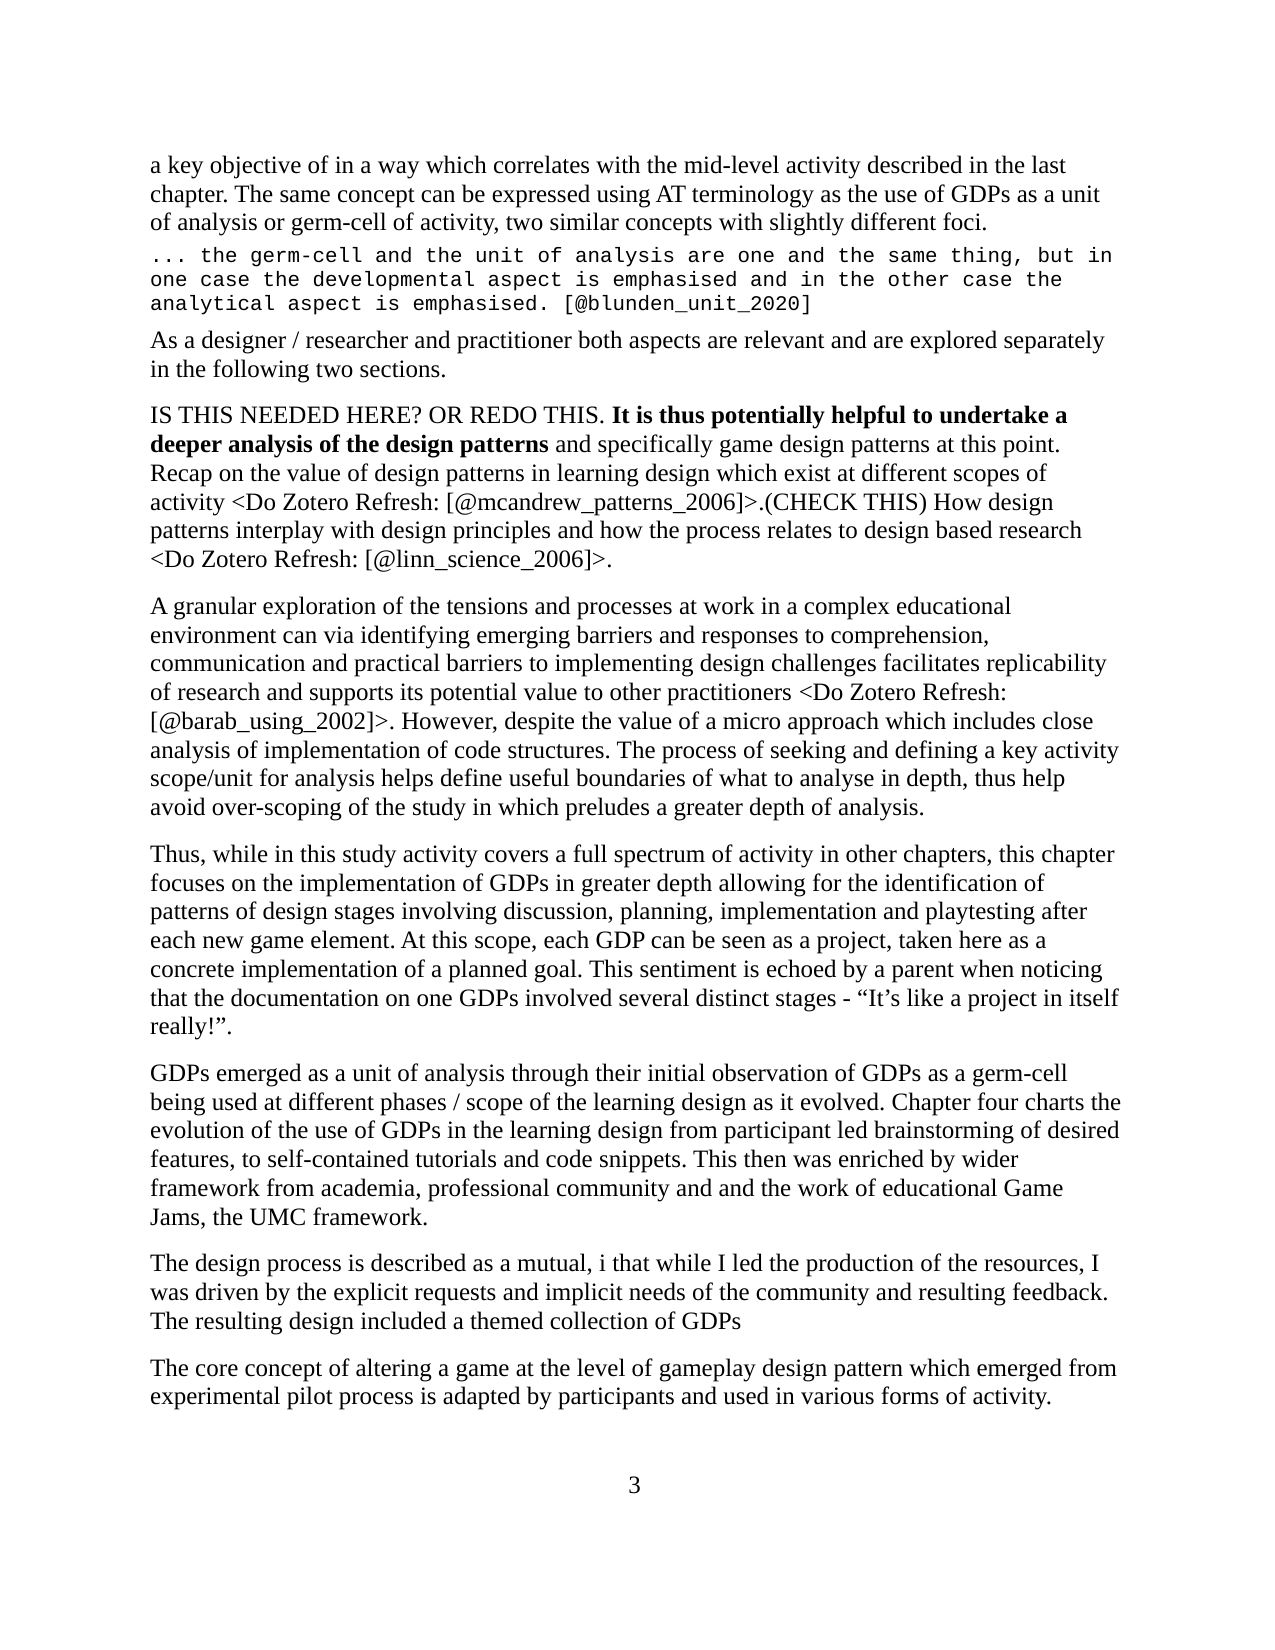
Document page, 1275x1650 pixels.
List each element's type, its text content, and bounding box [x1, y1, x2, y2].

text As a designer / researcher and practitioner both aspects are relevant and are explored separately in the following two sections. [150, 325, 1125, 383]
text IS THIS NEEDED HERE? OR REDO THIS. It is thus potentially helpful to undertake a deeper analysis of the design patterns and specifically game design patterns at this point. Recap on the value of design patterns in learning design which exist at different scopes of activity <Do Zotero Refresh: [@mcandrew_patterns_2006]>.(CHECK THIS) How design patterns interplay with design principles and how the process relates to design based research <Do Zotero Refresh: [@linn_science_2006]>. [150, 401, 1125, 573]
text A granular exploration of the tensions and processes at work in a complex educational environment can via identifying emerging barriers and responses to comprehension, communication and practical barriers to implementing design challenges facilitates replicability of research and supports its potential value to other practitioners <Do Zotero Refresh: [@barab_using_2002]>. However, despite the value of a micro approach which includes close analysis of implementation of code structures. The process of seeking and defining a key activity scope/unit for analysis helps define useful boundaries of what to analyse in depth, thus help avoid over-scoping of the study in which preludes a greater depth of analysis. [150, 591, 1125, 821]
text Thus, while in this study activity covers a full spectrum of activity in other chapters, this chapter focuses on the implementation of GDPs in greater depth allowing for the identification of patterns of design stages involving discussion, planning, implementation and playtesting after each new game element. At this scope, each GDP can be seen as a project, taken here as a concrete implementation of a planned goal. This sentiment is echoed by a parent when noticing that the documentation on one GDPs involved several distinct stages - “It’s like a project in itself really!”. [150, 839, 1125, 1040]
text The core concept of altering a game at the level of gameplay design pattern which emerged from experimental pilot process is adapted by participants and used in various forms of activity. [150, 1353, 1125, 1410]
text The design process is described as a mutual, i that while I led the production of the resources, I was driven by the explicit requests and implicit needs of the community and resulting feedback. The resulting design included a themed collection of GDPs [150, 1248, 1125, 1335]
text a key objective of in a way which correlates with the mid-level activity described in the last chapter. The same concept can be expressed using AT terminology as the use of GDPs as a unit of analysis or germ-cell of activity, two similar concepts with slightly different foci. [150, 150, 1125, 236]
text GDPs emerged as a unit of analysis through their initial observation of GDPs as a germ-cell being used at different phases / scope of the learning design as it evolved. Chapter four charts the evolution of the use of GDPs in the learning design from participant led brainstorming of desired features, to self-contained tutorials and code snippets. This then was enriched by wider framework from academia, professional community and and the work of educational Game Jams, the UMC framework. [150, 1058, 1125, 1231]
text ... the germ-cell and the unit of analysis are one and the same thing, but in one case the developmental aspect is emphasised and in the other case the analytical aspect is emphasised. [@blunden_unit_2020] [150, 245, 1125, 316]
